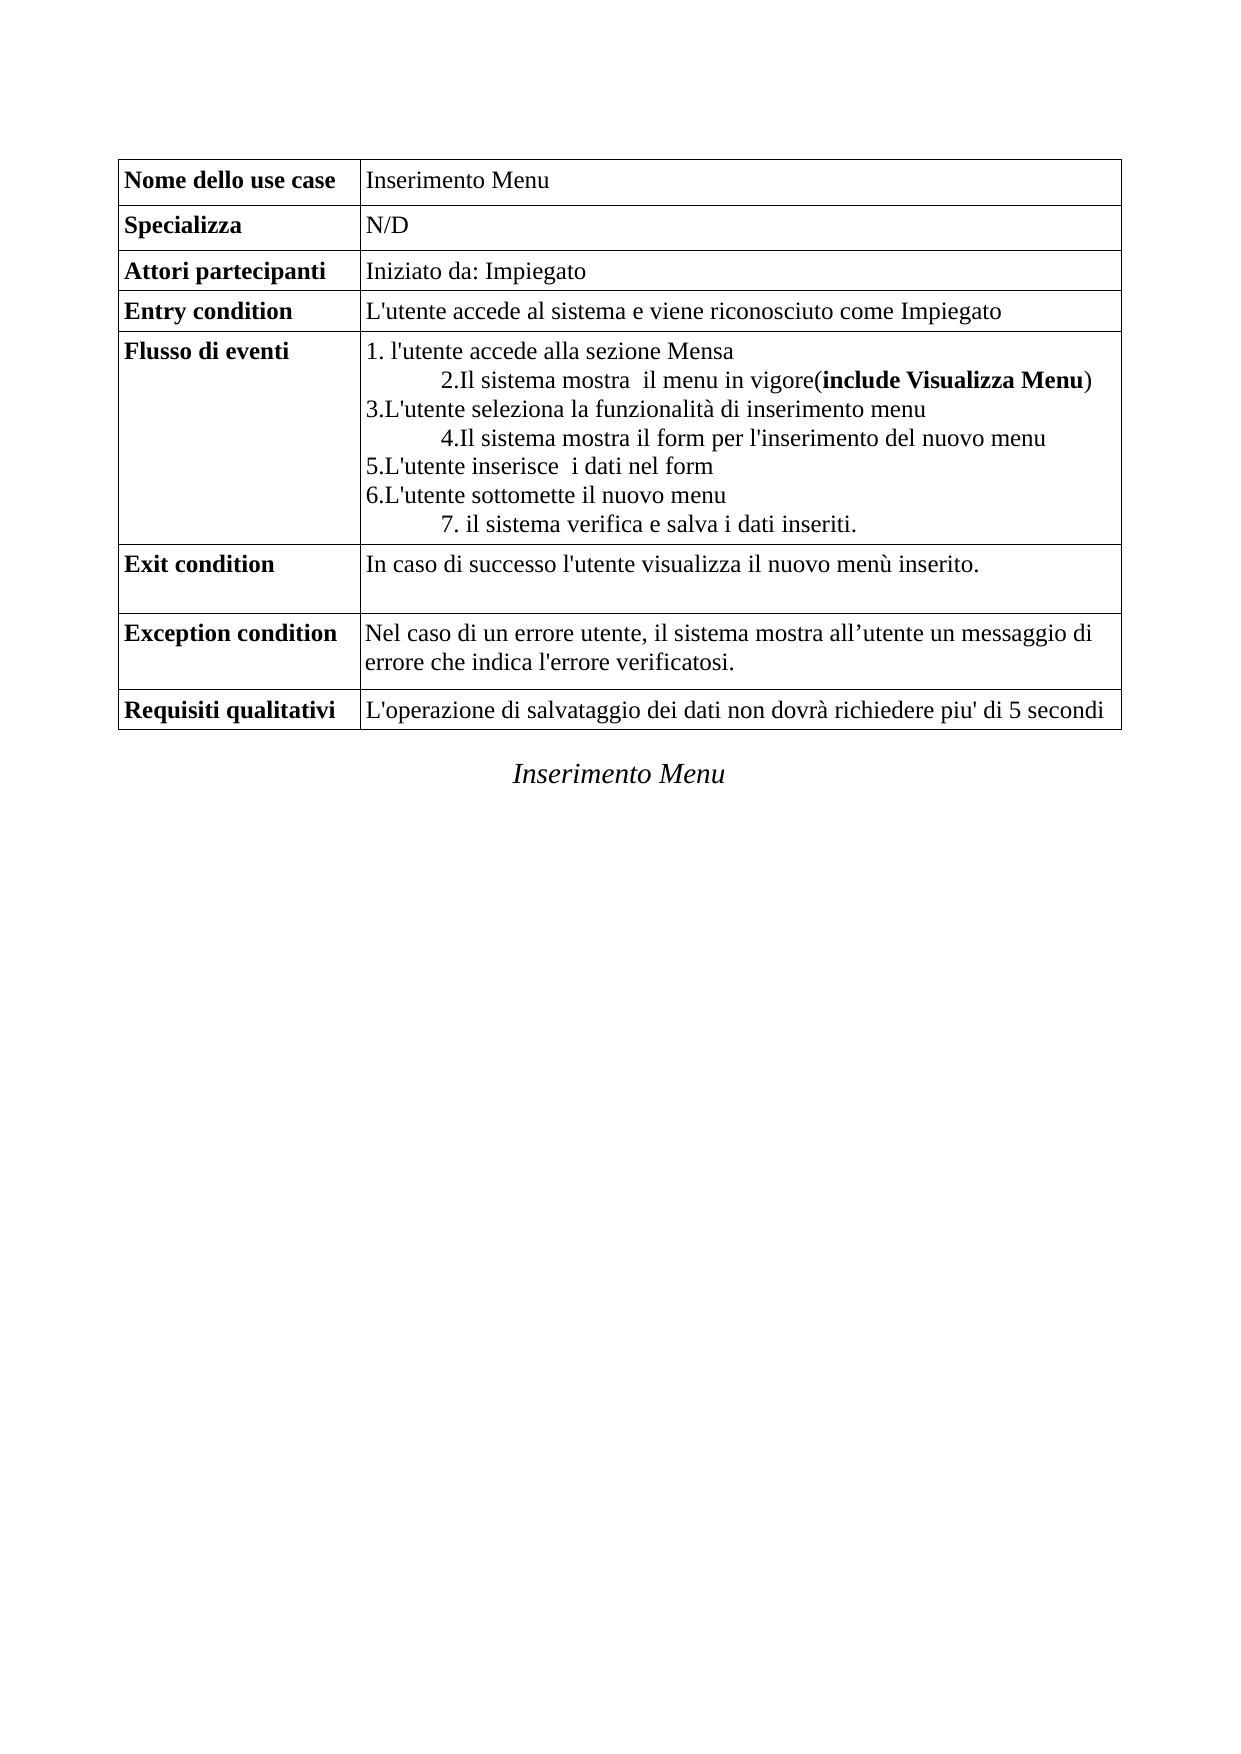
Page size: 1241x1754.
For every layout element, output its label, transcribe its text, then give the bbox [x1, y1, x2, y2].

table_header Inserimento Menu [361, 160, 1121, 205]
table_cell Attori partecipanti [119, 251, 360, 290]
table_cell 1. l'utente accede alla sezione Mensa 2.Il sistema mostra il menu in vigore(include Visualizza Menu) 3.L'utente seleziona la funzionalità di inserimento menu 4.Il sistema mostra il form per l'inserimento del nuovo menu 5.L'utente inserisce i dati nel form 6.L'utente sottomette il nuovo menu 7. il sistema verifica e salva i dati inseriti. [361, 332, 1121, 543]
table_cell Iniziato da: Impiegato [361, 251, 1121, 290]
table_cell Exception condition [119, 614, 360, 689]
table_header Nome dello use case [119, 160, 360, 205]
table_cell Entry condition [119, 291, 360, 331]
table_cell In caso di successo l'utente visualizza il nuovo menù inserito. [361, 545, 1121, 612]
table_cell L'utente accede al sistema e viene riconosciuto come Impiegato [361, 291, 1121, 331]
table_cell Exit condition [119, 545, 360, 612]
table_cell N/D [361, 206, 1121, 250]
table_cell Specializza [119, 206, 360, 250]
table_cell Nel caso di un errore utente, il sistema mostra all’utente un messaggio di errore che indica l'errore verificatosi. [361, 614, 1121, 689]
table_cell Flusso di eventi [119, 332, 360, 543]
table_cell Requisiti qualitativi [119, 690, 360, 729]
table_cell L'operazione di salvataggio dei dati non dovrà richiedere piu' di 5 secondi [361, 690, 1121, 729]
text Inserimento Menu [118, 756, 1122, 789]
